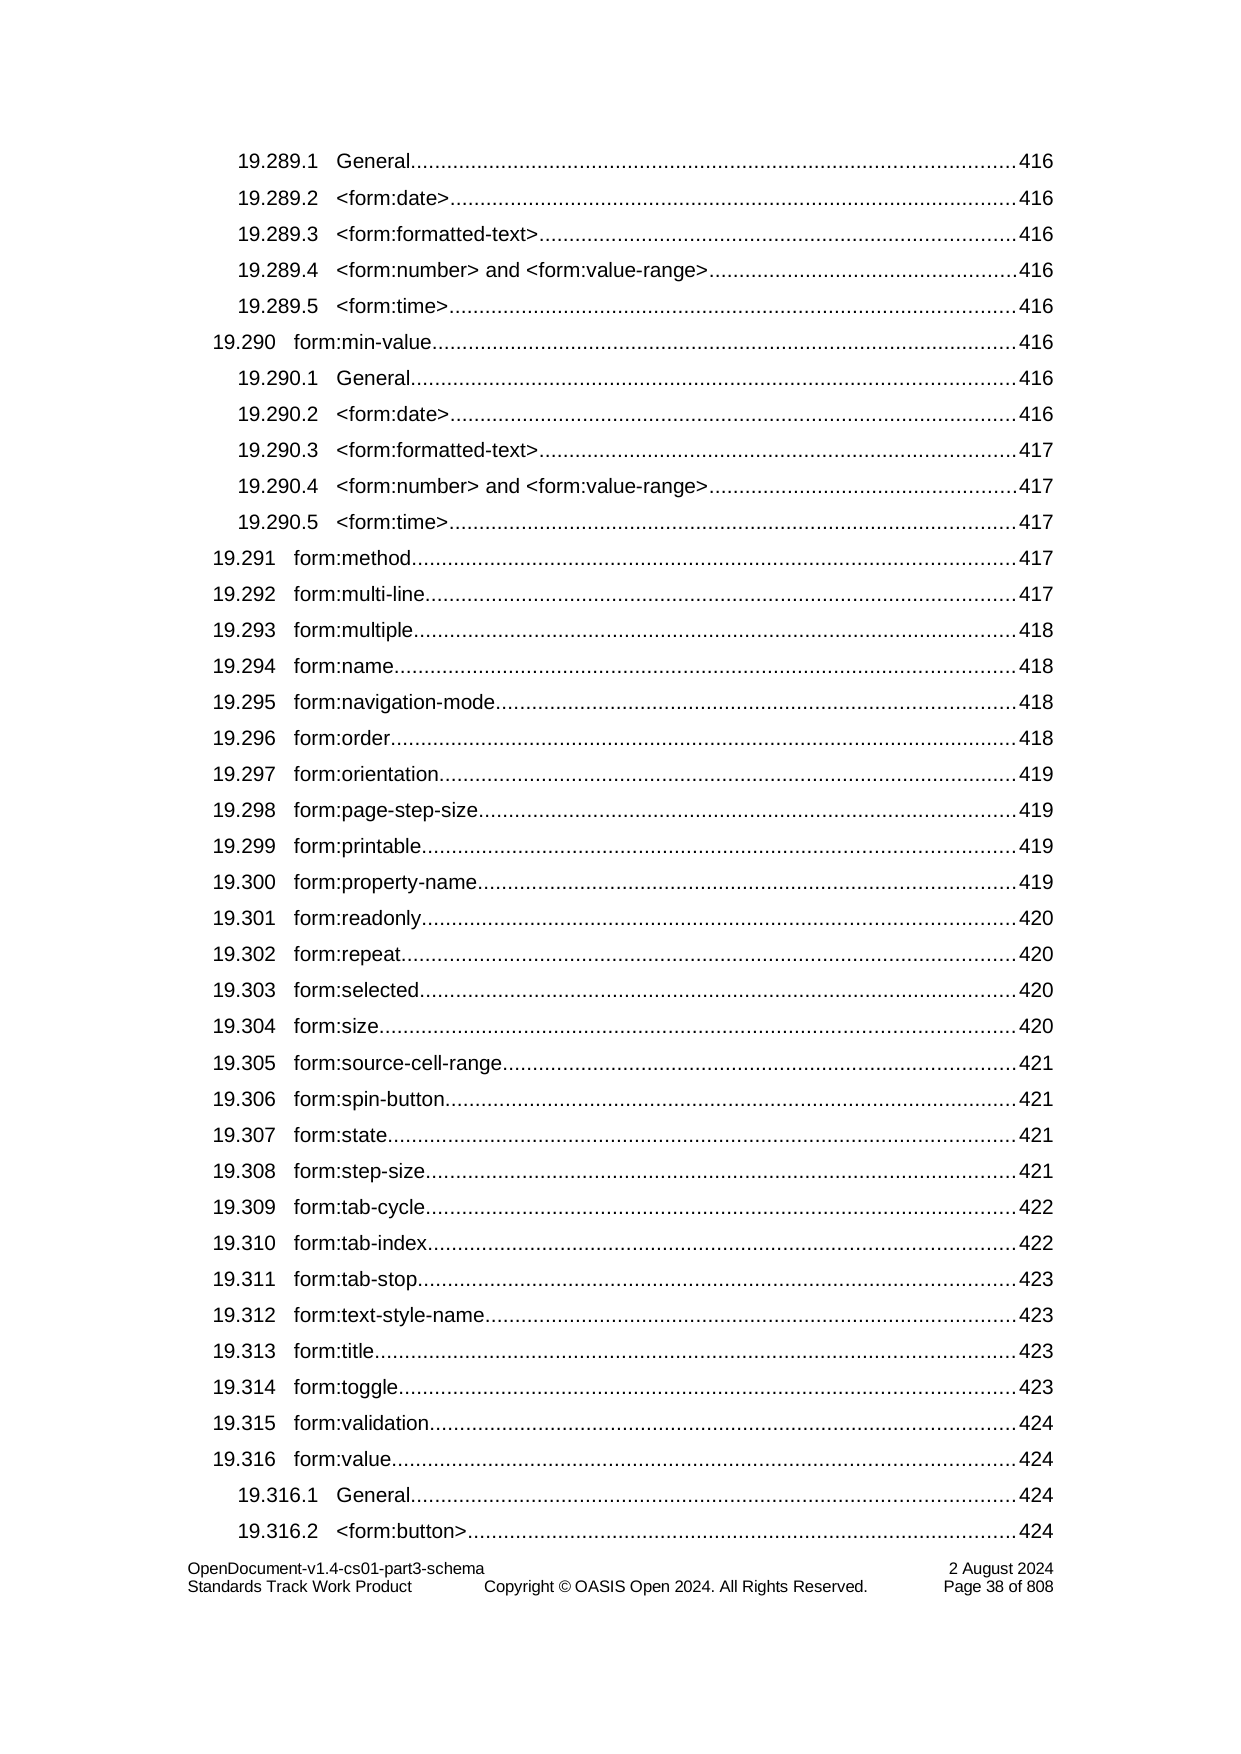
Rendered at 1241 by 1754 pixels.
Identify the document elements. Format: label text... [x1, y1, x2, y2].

text 19.313 form:title 423 [212, 1339, 1053, 1363]
text 19.304 form:size 420 [212, 1015, 1053, 1038]
text 19.289.2 <form:date> 416 [237, 186, 1053, 209]
text 19.311 form:tab-stop 423 [212, 1267, 1053, 1291]
text 19.290.3 <form:formatted-text> 417 [237, 438, 1053, 462]
text 19.316 form:value 424 [212, 1447, 1053, 1471]
text 19.291 form:method 417 [212, 546, 1053, 570]
text 19.305 form:source-cell-range 421 [212, 1051, 1053, 1074]
text 19.308 form:step-size 421 [212, 1159, 1053, 1183]
text 19.306 form:spin-button 421 [212, 1087, 1053, 1111]
text 19.315 form:validation 424 [212, 1411, 1053, 1435]
text 19.298 form:page-step-size 419 [212, 799, 1053, 822]
text 19.302 form:repeat 420 [212, 943, 1053, 966]
text 19.309 form:tab-cycle 422 [212, 1195, 1053, 1219]
text 19.292 form:multi-line 417 [212, 582, 1053, 606]
text 19.289.1 General 416 [237, 150, 1053, 173]
text 19.301 form:readonly 420 [212, 907, 1053, 930]
text 19.312 form:text-style-name 423 [212, 1303, 1053, 1327]
text 19.290.1 General 416 [237, 366, 1053, 390]
text 19.289.4 <form:number> and <form:value-range> 416 [237, 258, 1053, 282]
text 19.295 form:navigation-mode 418 [212, 691, 1053, 714]
text 19.290.5 <form:time> 417 [237, 510, 1053, 534]
text 19.296 form:order 418 [212, 727, 1053, 750]
text 19.297 form:orientation 419 [212, 763, 1053, 786]
text 19.290.4 <form:number> and <form:value-range> 417 [237, 474, 1053, 498]
text 19.307 form:state 421 [212, 1123, 1053, 1147]
text 19.300 form:property-name 419 [212, 871, 1053, 894]
text 19.299 form:printable 419 [212, 835, 1053, 858]
text 19.290.2 <form:date> 416 [237, 402, 1053, 426]
text 19.303 form:selected 420 [212, 979, 1053, 1002]
text 19.290 form:min-value 416 [212, 330, 1053, 354]
text 19.316.1 General 424 [237, 1483, 1053, 1507]
text 19.294 form:name 418 [212, 654, 1053, 678]
text 19.310 form:tab-index 422 [212, 1231, 1053, 1255]
text 19.316.2 <form:button> 424 [237, 1519, 1053, 1543]
text 19.314 form:toggle 423 [212, 1375, 1053, 1399]
text 19.289.5 <form:time> 416 [237, 294, 1053, 318]
text 19.293 form:multiple 418 [212, 618, 1053, 642]
text 19.289.3 <form:formatted-text> 416 [237, 222, 1053, 246]
